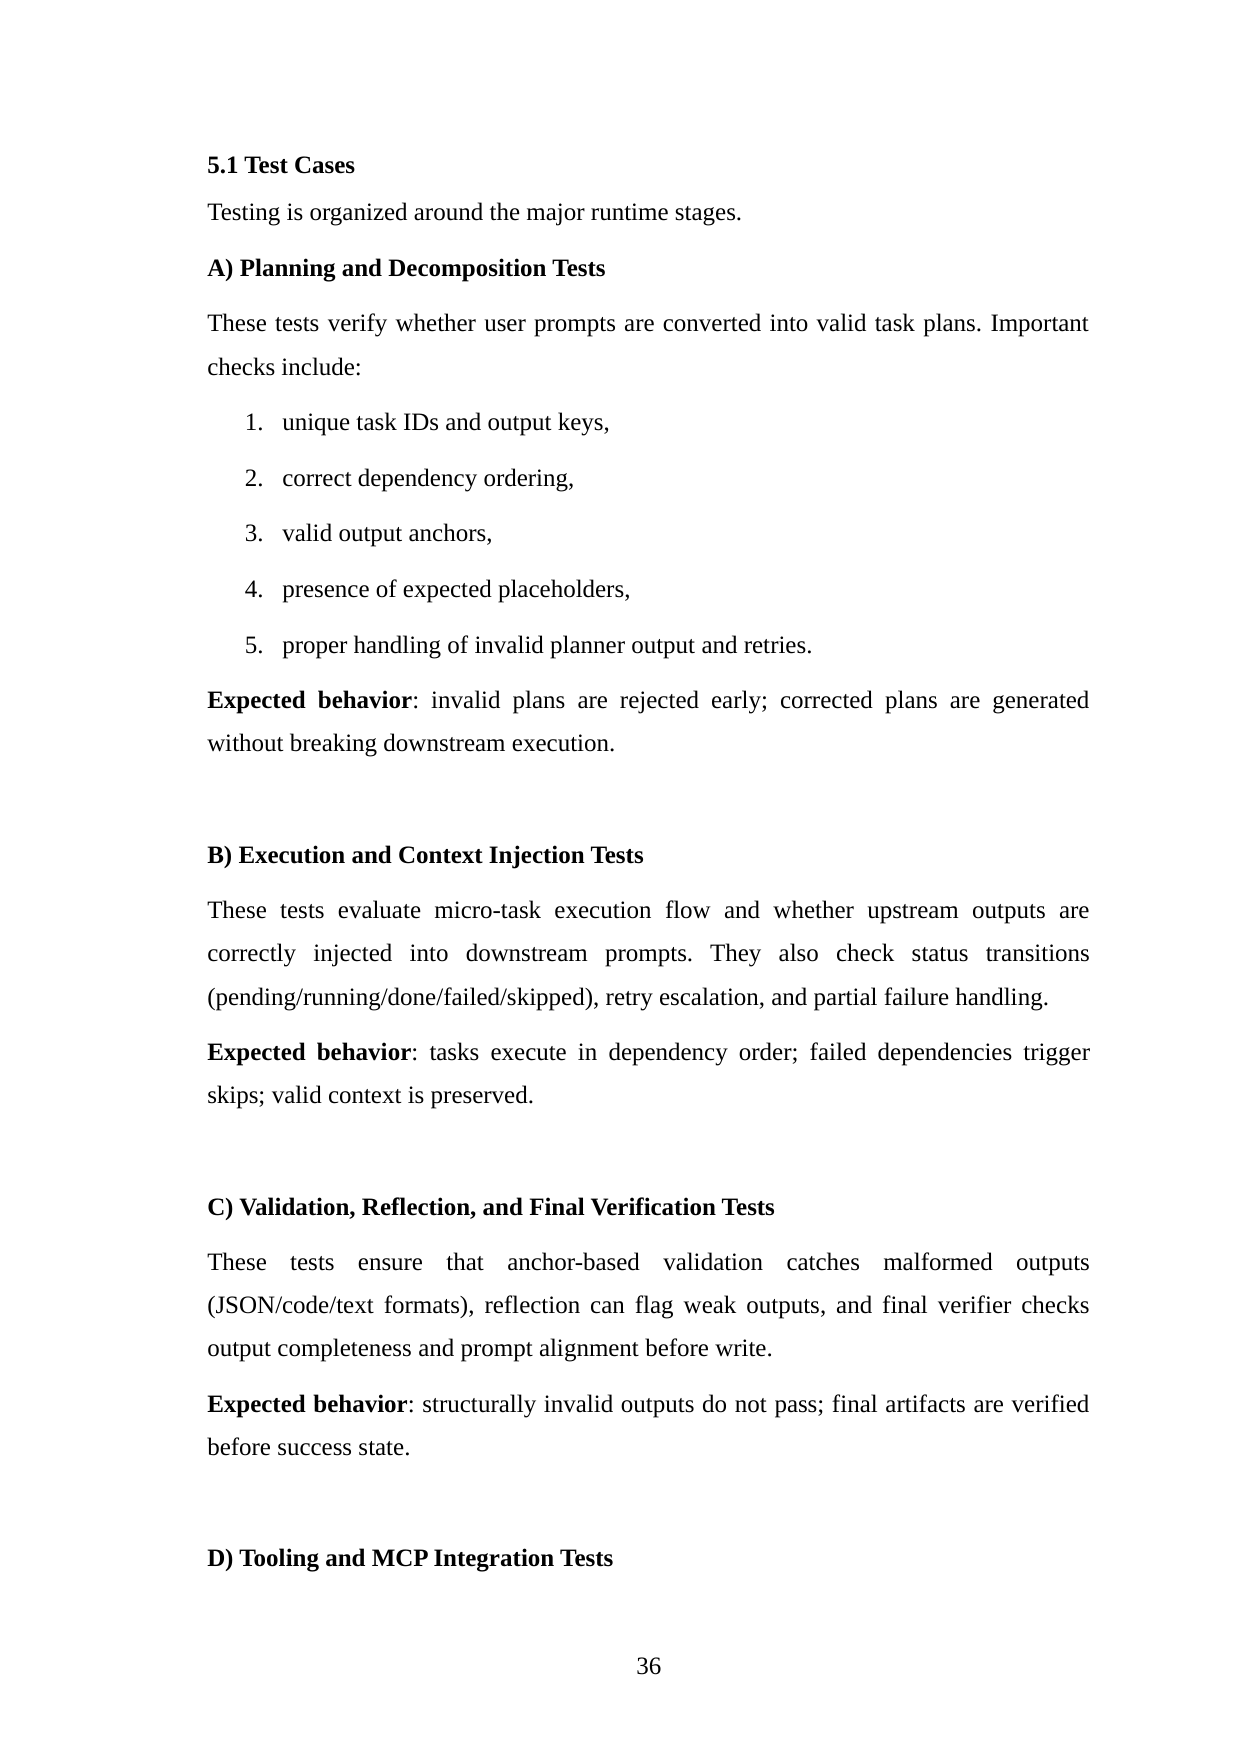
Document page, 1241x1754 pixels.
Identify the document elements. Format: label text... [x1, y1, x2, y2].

text D) Tooling and MCP Integration Tests [207, 1543, 1091, 1572]
text Expected behavior: invalid plans are rejected early; corrected plans are generated without breaking downstream execution. [207, 685, 1091, 757]
text C) Validation, Reflection, and Final Verification Tests [207, 1192, 1091, 1220]
text 5.1 Test Cases [207, 150, 1091, 179]
text These tests evaluate micro-task execution flow and whether upstream outputs are correctly injected into downstream prompts. They also check status transitions (pending/running/done/failed/skipped), retry escalation, and partial failure handling. [207, 895, 1091, 1010]
text Expected behavior: tasks execute in dependency order; failed dependencies trigger skips; valid context is preserved. [207, 1037, 1091, 1109]
text A) Planning and Decomposition Tests [207, 253, 1091, 282]
list unique task IDs and output keys, [244, 407, 1091, 436]
list presence of expected placeholders, [244, 574, 1091, 603]
text These tests ensure that anchor-based validation catches malformed outputs (JSON/code/text formats), reflection can flag weak outputs, and final verifier checks output completeness and prompt alignment before write. [207, 1247, 1091, 1362]
text B) Execution and Context Injection Tests [207, 840, 1091, 868]
text These tests verify whether user prompts are converted into valid task plans. Important checks include: [207, 308, 1091, 380]
list proper handling of invalid planner output and retries. [244, 630, 1091, 658]
text Expected behavior: structurally invalid outputs do not pass; final artifacts are verified before success state. [207, 1389, 1091, 1461]
list valid output anchors, [244, 518, 1091, 547]
text Testing is organized around the major runtime stages. [207, 197, 1091, 226]
list correct dependency ordering, [244, 463, 1091, 492]
